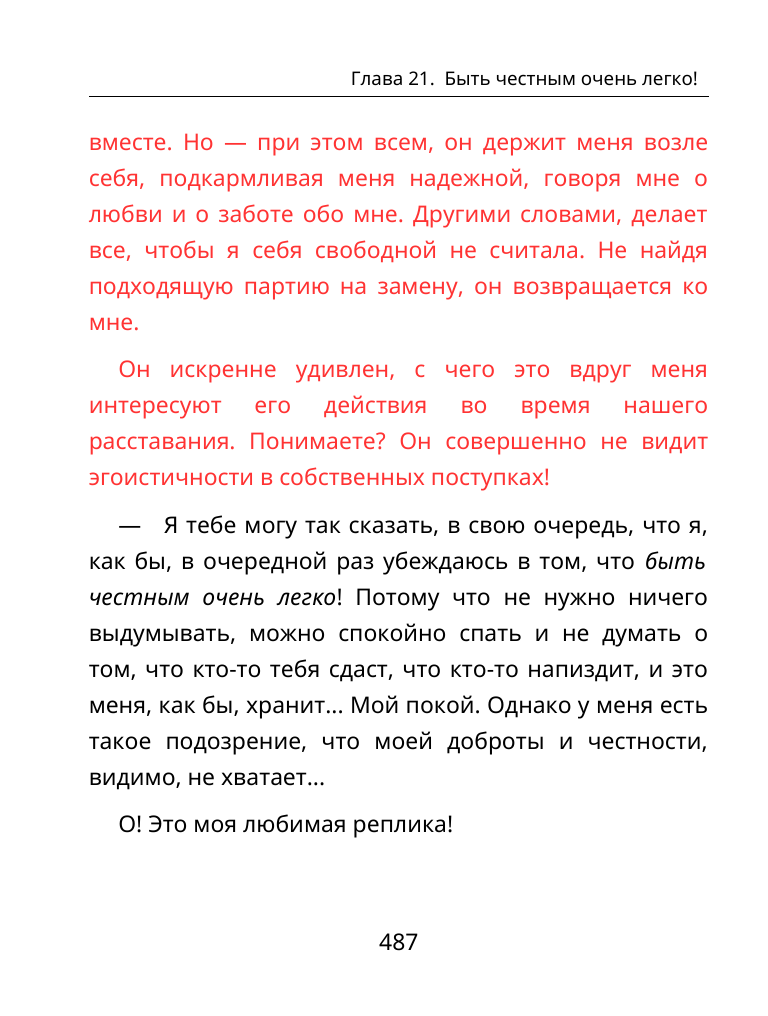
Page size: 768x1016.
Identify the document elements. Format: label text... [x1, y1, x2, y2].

text О! Это моя любимая реплика! [88, 808, 709, 839]
text Он искренне удивлен, с чего это вдруг меня интересуют его действия во время нашего расставания. Понимаете? Он совершенно не видит эгоистичности в собственных поступках! [88, 353, 709, 492]
list Я тебе могу так сказать, в свою очередь, что я, как бы, в очередной раз убеждаюсь в том, что быть честным очень легко! Потому что не нужно ничего выдумывать, можно спокойно спать и не думать о том, что кто-то тебя сдаст, что кто-то напиздит, и это меня, как бы, хранит... Мой покой. Однако у меня есть такое подозрение, что моей доброты и честности, видимо, не хватает... [88, 509, 709, 792]
text вместе. Но — при этом всем, он держит меня возле себя, подкармливая меня надежной, говоря мне о любви и о заботе обо мне. Другими словами, делает все, чтобы я себя свободной не считала. Не найдя подходящую партию на замену, он возвращается ко мне. [88, 126, 709, 337]
